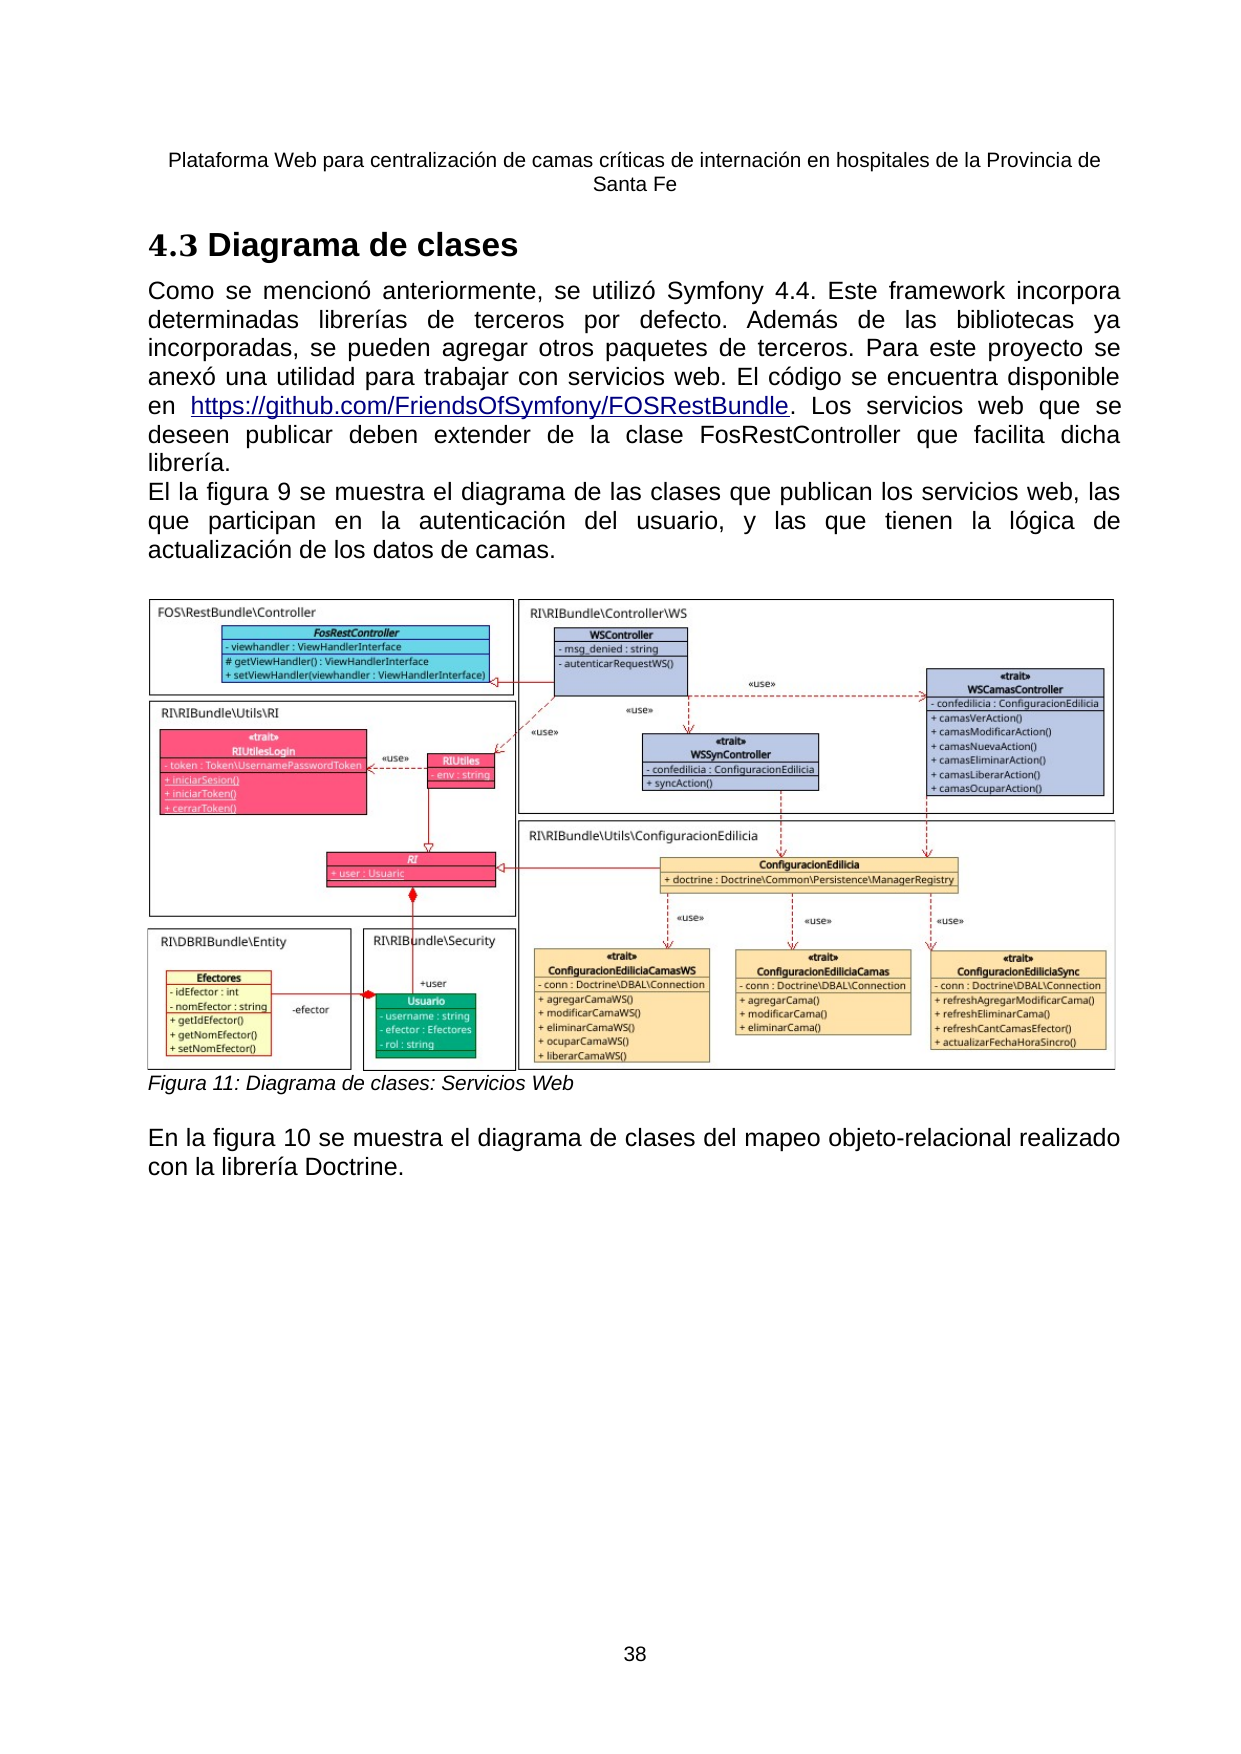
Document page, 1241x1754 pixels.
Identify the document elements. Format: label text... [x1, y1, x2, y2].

picture [147, 599, 1116, 1071]
text Figura 11: Diagrama de clases: Servicios Web [148, 588, 1122, 1094]
text En la figura 10 se muestra el diagrama de clases del mapeo objeto-relacional realizado con la librería Doctrine. [148, 1094, 1122, 1180]
text [148, 563, 1122, 588]
text El la figura 9 se muestra el diagrama de las clases que publican los servicios web, las que participan en la autenticación del usuario, y las que tienen la lógica de actualización de los datos de camas. [148, 477, 1122, 563]
text Como se mencionó anteriormente, se utilizó Symfony 4.4. Este framework incorpora determinadas librerías de terceros por defecto. Además de las bibliotecas ya incorporadas, se pueden agregar otros paquetes de terceros. Para este proyecto se anexó una utilidad para trabajar con servicios web. El código se encuentra disponible en https://github.com/FriendsOfSymfony/FOSRestBundle. Los servicios web que se deseen publicar deben extender de la clase FosRestController que facilita dicha librería. [148, 276, 1122, 477]
subtitle 4.3 Diagrama de clases [148, 225, 1122, 263]
